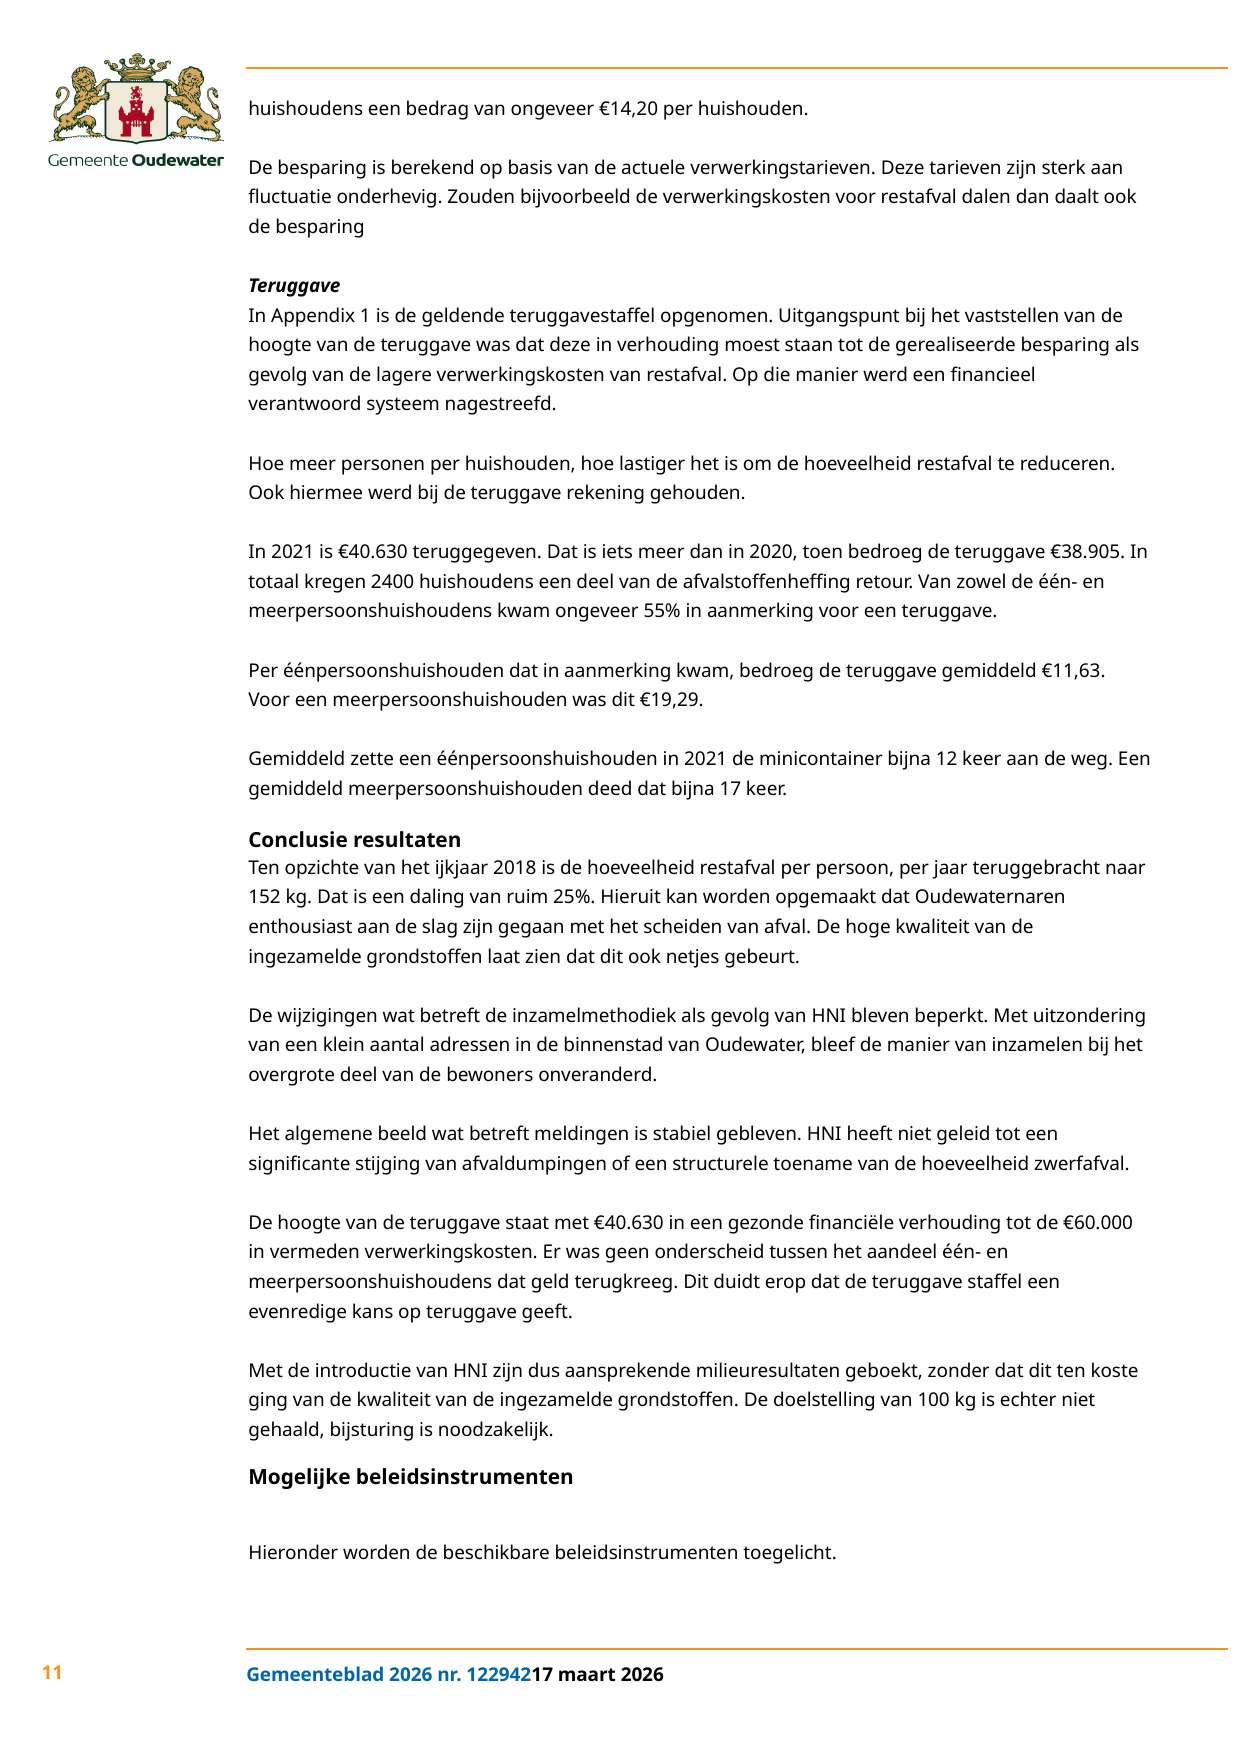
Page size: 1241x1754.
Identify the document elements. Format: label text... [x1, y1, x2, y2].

text De hoogte van de teruggave staat met €40.630 in een gezonde financiële verhouding tot de €60.000 in vermeden verwerkingskosten. Er was geen onderscheid tussen het aandeel één- en meerpersoonshuishoudens dat geld terugkreeg. Dit duidt erop dat de teruggave staffel een evenredige kans op teruggave geeft. [248, 1209, 1152, 1323]
text Ten opzichte van het ijkjaar 2018 is de hoeveelheid restafval per persoon, per jaar teruggebracht naar 152 kg. Dat is een daling van ruim 25%. Hieruit kan worden opgemaakt dat Oudewaternaren enthousiast aan de slag zijn gegaan met het scheiden van afval. De hoge kwaliteit van de ingezamelde grondstoffen laat zien dat dit ook netjes gebeurt. [248, 854, 1152, 968]
text Mogelijke beleidsinstrumenten [248, 1462, 1152, 1490]
text Hieronder worden de beschikbare beleidsinstrumenten toegelicht. [248, 1539, 1152, 1565]
text Conclusie resultaten [248, 826, 1152, 854]
text Gemiddeld zette een éénpersoonshuishouden in 2021 de minicontainer bijna 12 keer aan de weg. Een gemiddeld meerpersoonshuishouden deed dat bijna 17 keer. [248, 746, 1152, 801]
text Met de introductie van HNI zijn dus aansprekende milieuresultaten geboekt, zonder dat dit ten koste ging van de kwaliteit van de ingezamelde grondstoffen. De doelstelling van 100 kg is echter niet gehaald, bijsturing is noodzakelijk. [248, 1357, 1152, 1442]
text In Appendix 1 is de geldende teruggavestaffel opgenomen. Uitgangspunt bij het vaststellen van de hoogte van de teruggave was dat deze in verhouding moest staan tot de gerealiseerde besparing als gevolg van de lagere verwerkingskosten van restafval. Op die manier werd een financieel verantwoord systeem nagestreefd. [248, 302, 1152, 416]
text Teruggave [248, 272, 1152, 298]
text De besparing is berekend op basis van de actuele verwerkingstarieven. Deze tarieven zijn sterk aan fluctuatie onderhevig. Zouden bijvoorbeeld de verwerkingskosten voor restafval dalen dan daalt ook de besparing [248, 154, 1152, 239]
text Per éénpersoonshuishouden dat in aanmerking kwam, bedroeg de teruggave gemiddeld €11,63. Voor een meerpersoonshuishouden was dit €19,29. [248, 657, 1152, 712]
text huishoudens een bedrag van ongeveer €14,20 per huishouden. [248, 95, 1152, 121]
text Hoe meer personen per huishouden, hoe lastiger het is om de hoeveelheid restafval te reduceren. Ook hiermee werd bij de teruggave rekening gehouden. [248, 450, 1152, 505]
text De wijzigingen wat betreft de inzamelmethodiek als gevolg van HNI bleven beperkt. Met uitzondering van een klein aantal adressen in de binnenstad van Oudewater, bleef de manier van inzamelen bij het overgrote deel van de bewoners onveranderd. [248, 1002, 1152, 1087]
text In 2021 is €40.630 teruggegeven. Dat is iets meer dan in 2020, toen bedroeg de teruggave €38.905. In totaal kregen 2400 huishoudens een deel van de afvalstoffenheffing retour. Van zowel de één- en meerpersoonshuishoudens kwam ongeveer 55% in aanmerking voor een teruggave. [248, 538, 1152, 623]
text Het algemene beeld wat betreft meldingen is stabiel gebleven. HNI heeft niet geleid tot een significante stijging van afvaldumpingen of een structurele toename van de hoeveelheid zwerfafval. [248, 1120, 1152, 1176]
picture [41, 47, 231, 172]
